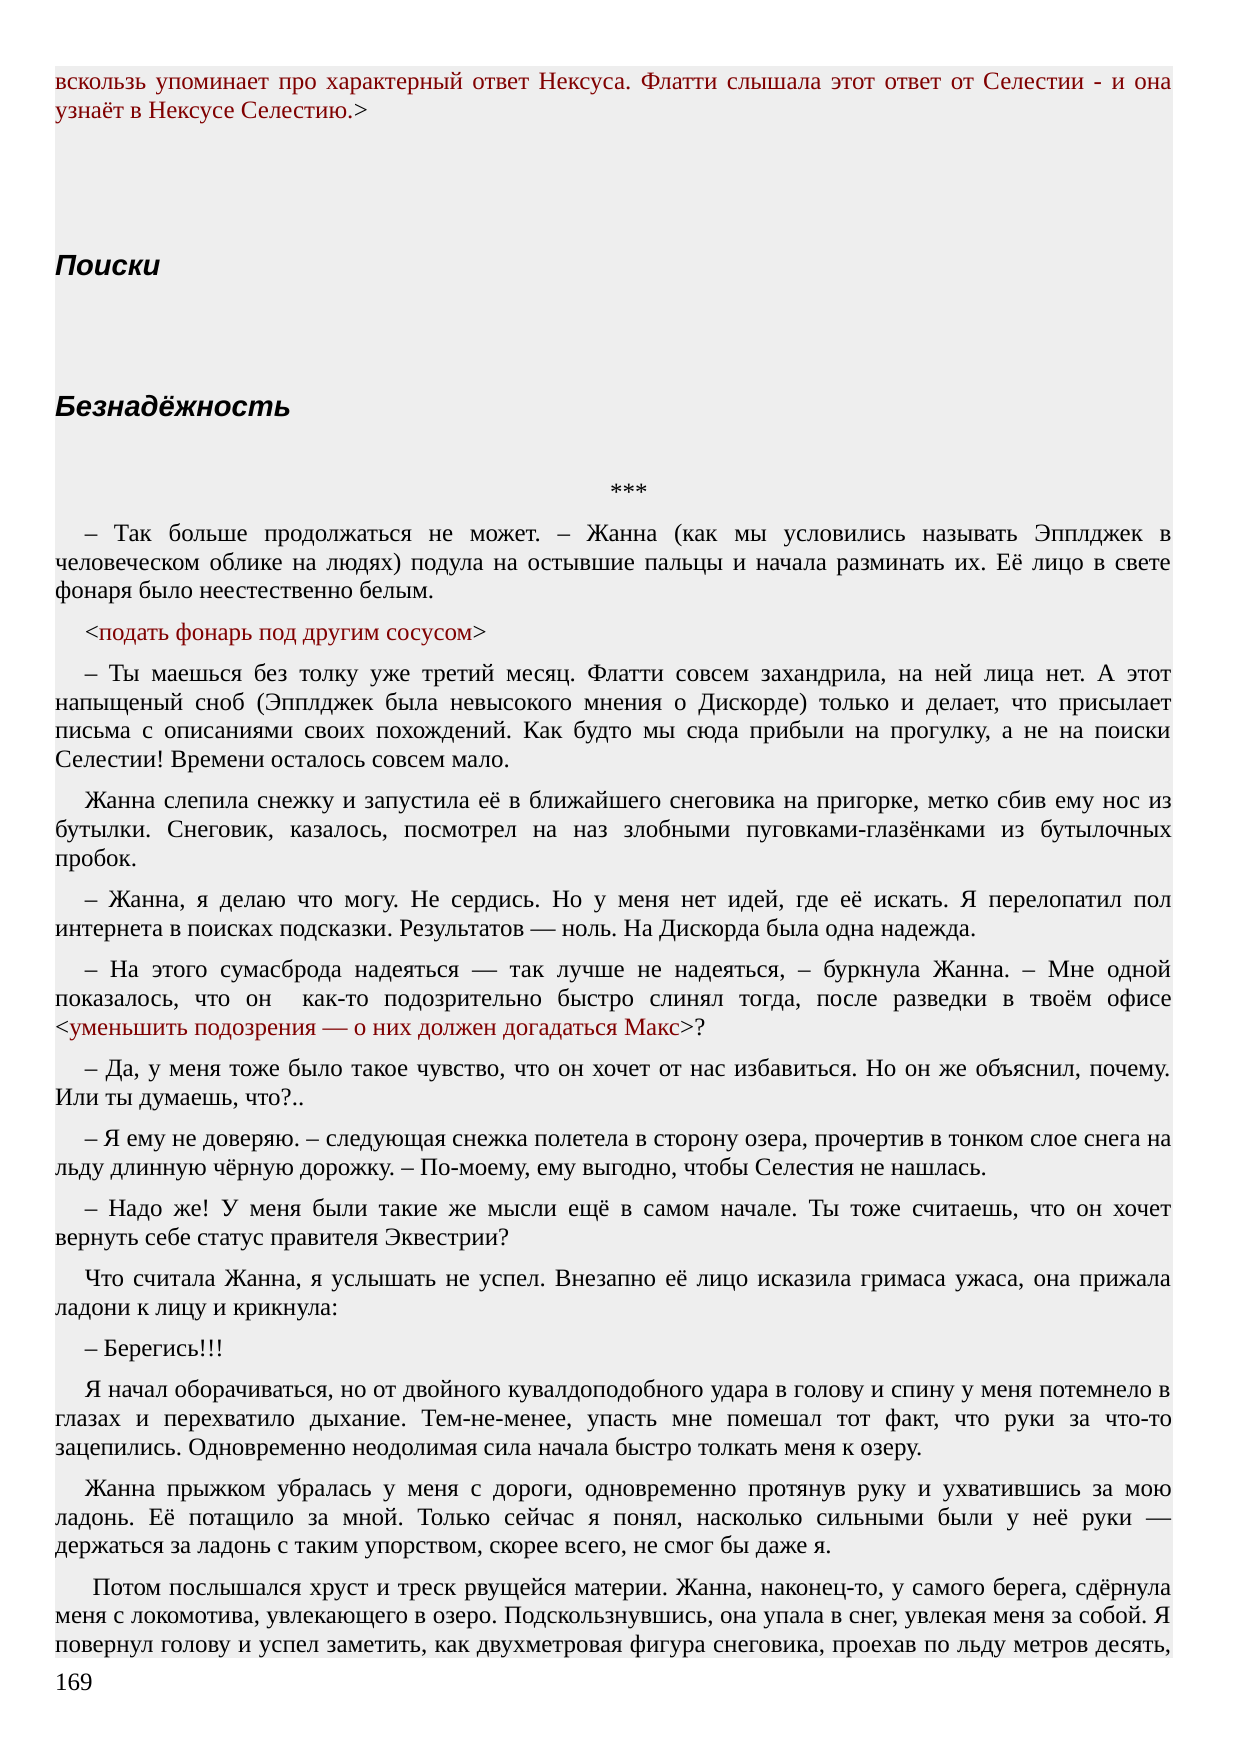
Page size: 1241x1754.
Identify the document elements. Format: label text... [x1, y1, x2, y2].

text – Я ему не доверяю. – следующая снежка полетела в сторону озера, прочертив в тонком слое снега на льду длинную чёрную дорожку. – По-моему, ему выгодно, чтобы Селестия не нашлась. [55, 1123, 1173, 1180]
text Я начал оборачиваться, но от двойного кувалдоподобного удара в голову и спину у меня потемнело в глазах и перехватило дыхание. Тем-не-менее, упасть мне помешал тот факт, что руки за что-то зацепились. Одновременно неодолимая сила начала быстро толкать меня к озеру. [55, 1374, 1173, 1460]
text – Да, у меня тоже было такое чувство, что он хочет от нас избавиться. Но он же объяснил, почему. Или ты думаешь, что?.. [55, 1053, 1173, 1110]
subtitle Поиски [55, 248, 1173, 282]
text *** [55, 477, 1173, 505]
text – Ты маешься без толку уже третий месяц. Флатти совсем захандрила, на ней лица нет. А этот напыщеный сноб (Эпплджек была невысокого мнения о Дискорде) только и делает, что присылает письма с описаниями своих похождений. Как будто мы сюда прибыли на прогулку, а не на поиски Селестии! Времени осталось совсем мало. [55, 658, 1173, 773]
text Жанна прыжком убралась у меня с дороги, одновременно протянув руку и ухватившись за мою ладонь. Её потащило за мной. Только сейчас я понял, насколько сильными были у неё руки — держаться за ладонь с таким упорством, скорее всего, не смог бы даже я. [55, 1473, 1173, 1559]
text Что считала Жанна, я услышать не успел. Внезапно её лицо исказила гримаса ужаса, она прижала ладони к лицу и крикнула: [55, 1263, 1173, 1320]
text – Так больше продолжаться не может. – Жанна (как мы условились называть Эпплджек в человеческом облике на людях) подула на остывшие пальцы и начала разминать их. Её лицо в свете фонаря было неестественно белым. [55, 518, 1173, 604]
text – Жанна, я делаю что могу. Не сердись. Но у меня нет идей, где её искать. Я перелопатил пол интернета в поисках подсказки. Результатов — ноль. На Дискорда была одна надежда. [55, 884, 1173, 942]
text – Берегись!!! [55, 1333, 1173, 1362]
text Жанна слепила снежку и запустила её в ближайшего снеговика на пригорке, метко сбив ему нос из бутылки. Снеговик, казалось, посмотрел на наз злобными пуговками-глазёнками из бутылочных пробок. [55, 785, 1173, 872]
text вскользь упоминает про характерный ответ Нексуса. Флатти слышала этот ответ от Селестии - и она узнаёт в Нексусе Селестию.> [55, 66, 1173, 123]
text – На этого сумасброда надеяться — так лучше не надеяться, – буркнула Жанна. – Мне одной показалось, что он как-то подозрительно быстро слинял тогда, после разведки в твоём офисе <уменьшить подозрения — о них должен догадаться Макс>? [55, 954, 1173, 1040]
text <подать фонарь под другим сосусом> [55, 617, 1173, 645]
text – Надо же! У меня были такие же мысли ещё в самом начале. Ты тоже считаешь, что он хочет вернуть себе статус правителя Эквестрии? [55, 1193, 1173, 1250]
text Потом послышался хруст и треск рвущейся материи. Жанна, наконец-то, у самого берега, сдёрнула меня с локомотива, увлекающего в озеро. Подскользнувшись, она упала в снег, увлекая меня за собой. Я повернул голову и успел заметить, как двухметровая фигура снеговика, проехав по льду метров десять, [55, 1572, 1173, 1658]
subtitle Безнадёжность [55, 389, 1173, 423]
